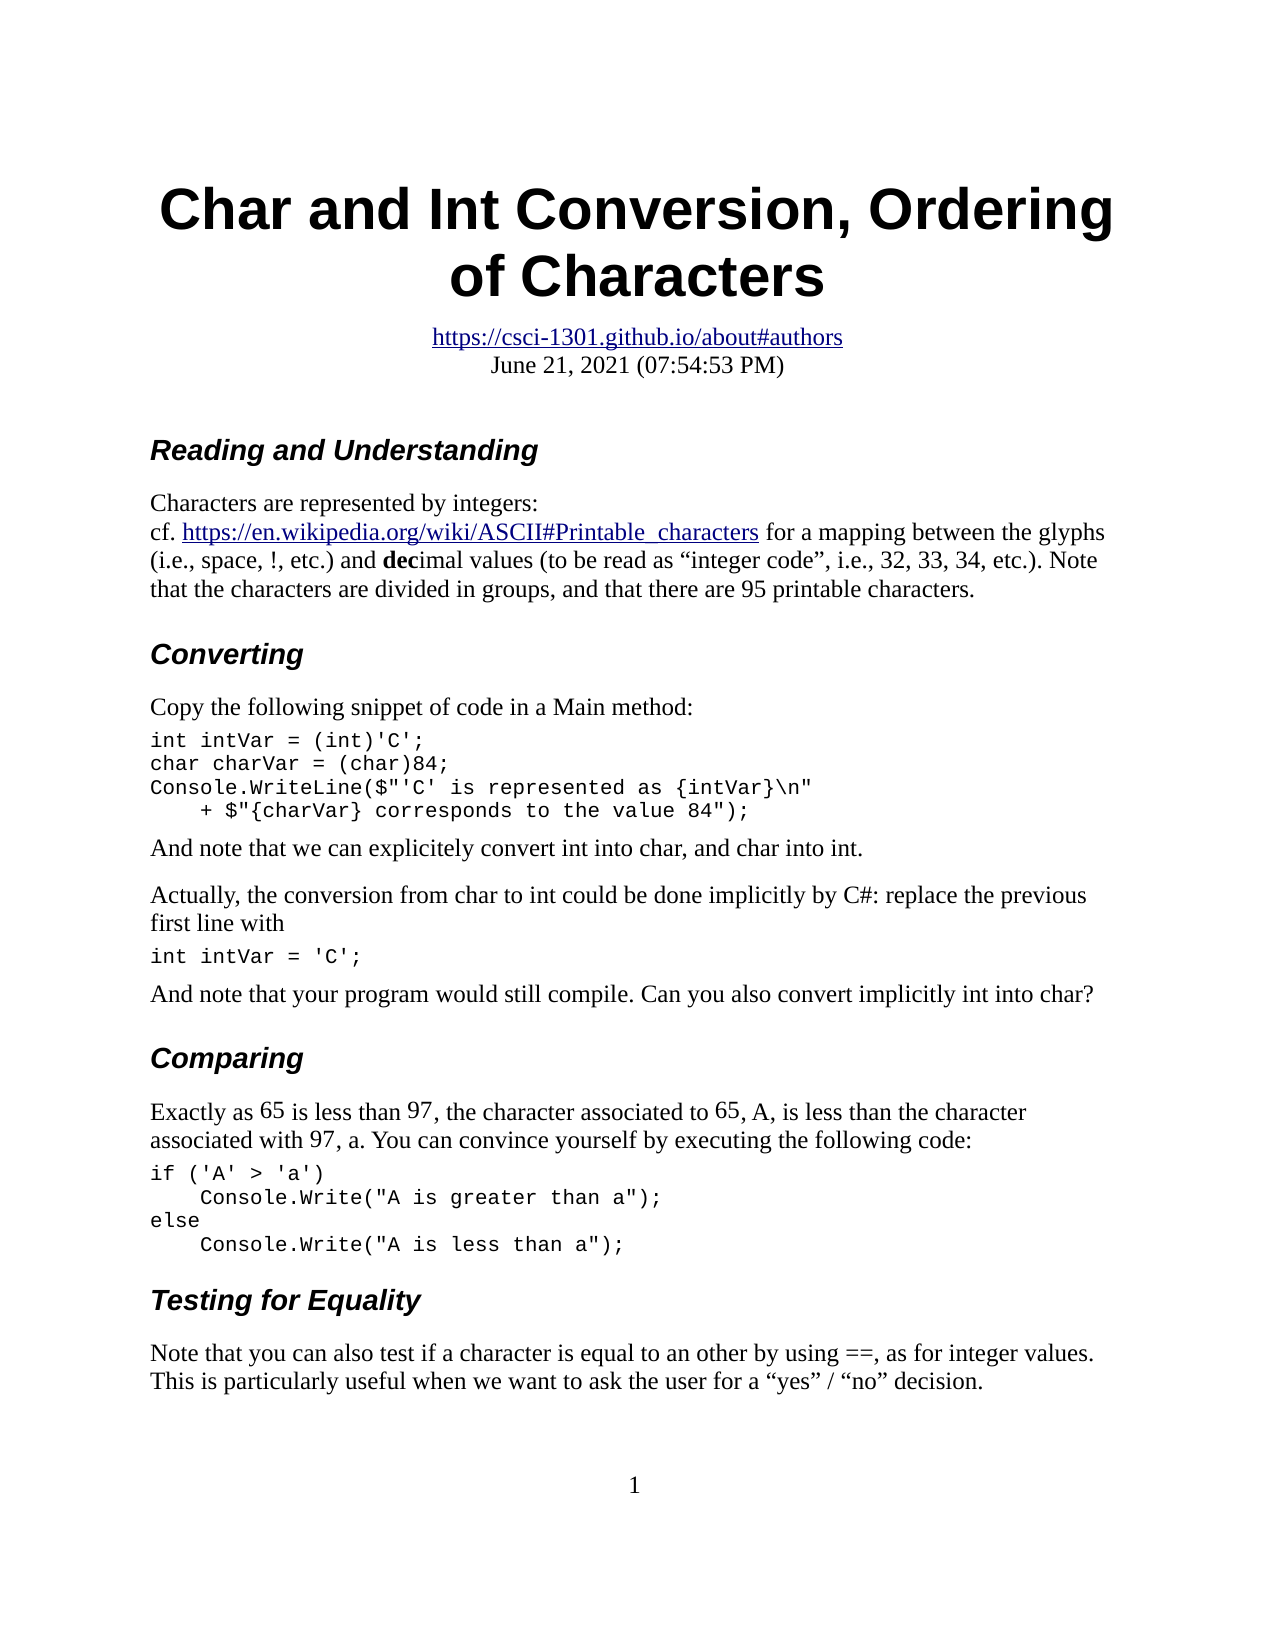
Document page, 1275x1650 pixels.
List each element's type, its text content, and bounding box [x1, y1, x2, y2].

title Char and Int Conversion, Ordering of Characters [150, 175, 1125, 309]
text Exactly as is less than , the character associated to , A, is less than the character associated with , a. You can convince yourself by executing the following code: [150, 1097, 1125, 1154]
text Characters are represented by integers: cf. https://en.wikipedia.org/wiki/ASCII#Printable_characters for a mapping between the glyphs (i.e., space, !, etc.) and decimal values (to be read as “integer code”, i.e., 32, 33, 34, etc.). Note that the characters are divided in groups, and that there are 95 printable characters. [150, 488, 1125, 603]
text char charVar = (char)84; [150, 753, 1125, 777]
text Console.Write("A is less than a"); [150, 1234, 1125, 1258]
text And note that your program would still compile. Can you also convert implicitly int into char? [150, 979, 1125, 1008]
text int intVar = (int)'C'; [150, 729, 1125, 753]
text Console.WriteLine($"'C' is represented as {intVar}\n" [150, 777, 1125, 801]
text else [150, 1210, 1125, 1234]
text int intVar = 'C'; [150, 946, 1125, 970]
subtitle Converting [150, 637, 1125, 670]
text if ('A' > 'a') [150, 1163, 1125, 1187]
text + $"{charVar} corresponds to the value 84"); [150, 801, 1125, 824]
text Actually, the conversion from char to int could be done implicitly by C#: replace the previous first line with [150, 880, 1125, 937]
subtitle Comparing [150, 1042, 1125, 1075]
text Note that you can also test if a character is equal to an other by using ==, as for integer values. This is particularly useful when we want to ask the user for a “yes” / “no” decision. [150, 1338, 1125, 1395]
text And note that we can explicitely convert int into char, and char into int. [150, 833, 1125, 862]
subtitle Reading and Understanding [150, 433, 1125, 466]
text Console.Write("A is greater than a"); [150, 1187, 1125, 1210]
subtitle Testing for Equality [150, 1283, 1125, 1316]
text https://csci-1301.github.io/about#authors [150, 322, 1125, 350]
text June 21, 2021 (07:54:53 PM) [150, 350, 1125, 379]
text Copy the following snippet of code in a Main method: [150, 692, 1125, 721]
